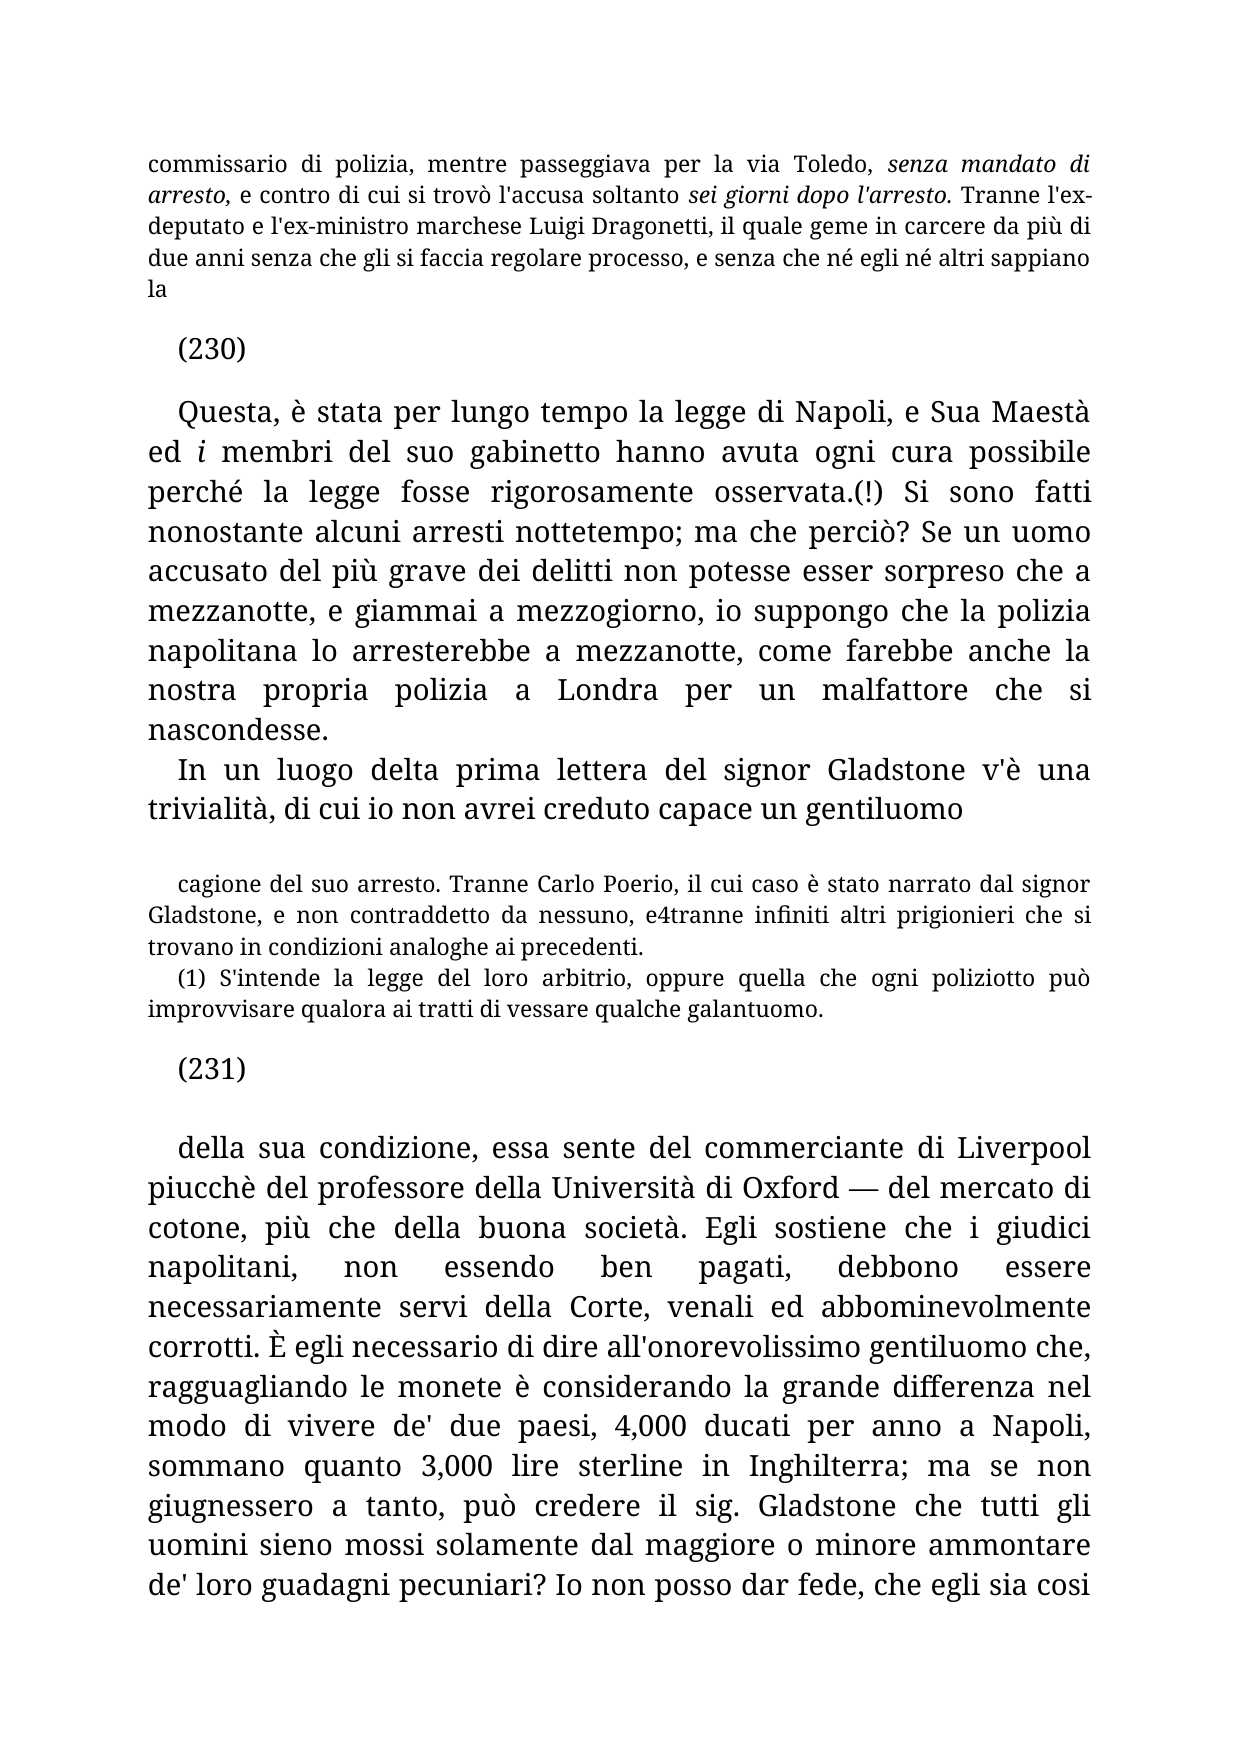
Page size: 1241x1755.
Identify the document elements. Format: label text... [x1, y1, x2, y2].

text commissario di polizia, mentre passeggiava per la via Toledo, senza mandato di arresto, e contro di cui si trovò l'accusa soltanto sei giorni dopo l'arresto. Tranne l'ex-deputato e l'ex-ministro marchese Luigi Dragonetti, il quale geme in carcere da più di due anni senza che gli si faccia regolare processo, e senza che né egli né altri sappiano la [148, 148, 1093, 304]
text Questa, è stata per lungo tempo la legge di Napoli, e Sua Maestà ed i membri del suo gabinetto hanno avuta ogni cura possibile perché la legge fosse rigorosamente osservata.(!) Si sono fatti nonostante alcuni arresti nottetempo; ma che perciò? Se un uomo accusato del più grave dei delitti non potesse esser sorpreso che a mezzanotte, e giammai a mezzogiorno, io suppongo che la polizia napolitana lo arresterebbe a mezzanotte, come farebbe anche la nostra propria polizia a Londra per un malfattore che si nascondesse. [148, 392, 1093, 749]
text (230) [148, 328, 1093, 368]
text cagione del suo arresto. Tranne Carlo Poerio, il cui caso è stato narrato dal signor Gladstone, e non contraddetto da nessuno, e4tranne infiniti altri prigionieri che si trovano in condizioni analoghe ai precedenti. [148, 868, 1093, 962]
text In un luogo delta prima lettera del signor Gladstone v'è una trivialità, di cui io non avrei creduto capace un gentiluomo [148, 749, 1093, 828]
text della sua condizione, essa sente del commerciante di Liverpool piucchè del professore della Università di Oxford — del mercato di cotone, più che della buona società. Egli sostiene che i giudici napolitani, non essendo ben pagati, debbono essere necessariamente servi della Corte, venali ed abbominevolmente corrotti. È egli necessario di dire all'onorevolissimo gentiluomo che, ragguagliando le monete è considerando la grande differenza nel modo di vivere de' due paesi, 4,000 ducati per anno a Napoli, sommano quanto 3,000 lire sterline in Inghilterra; ma se non giugnessero a tanto, può credere il sig. Gladstone che tutti gli uomini sieno mossi solamente dal maggiore o minore ammontare de' loro guadagni pecuniari? Io non posso dar fede, che egli sia cosi [148, 1128, 1093, 1604]
text (231) [148, 1048, 1093, 1088]
text (1) S'intende la legge del loro arbitrio, oppure quella che ogni poliziotto può improvvisare qualora ai tratti di vessare qualche galantuomo. [148, 962, 1093, 1024]
